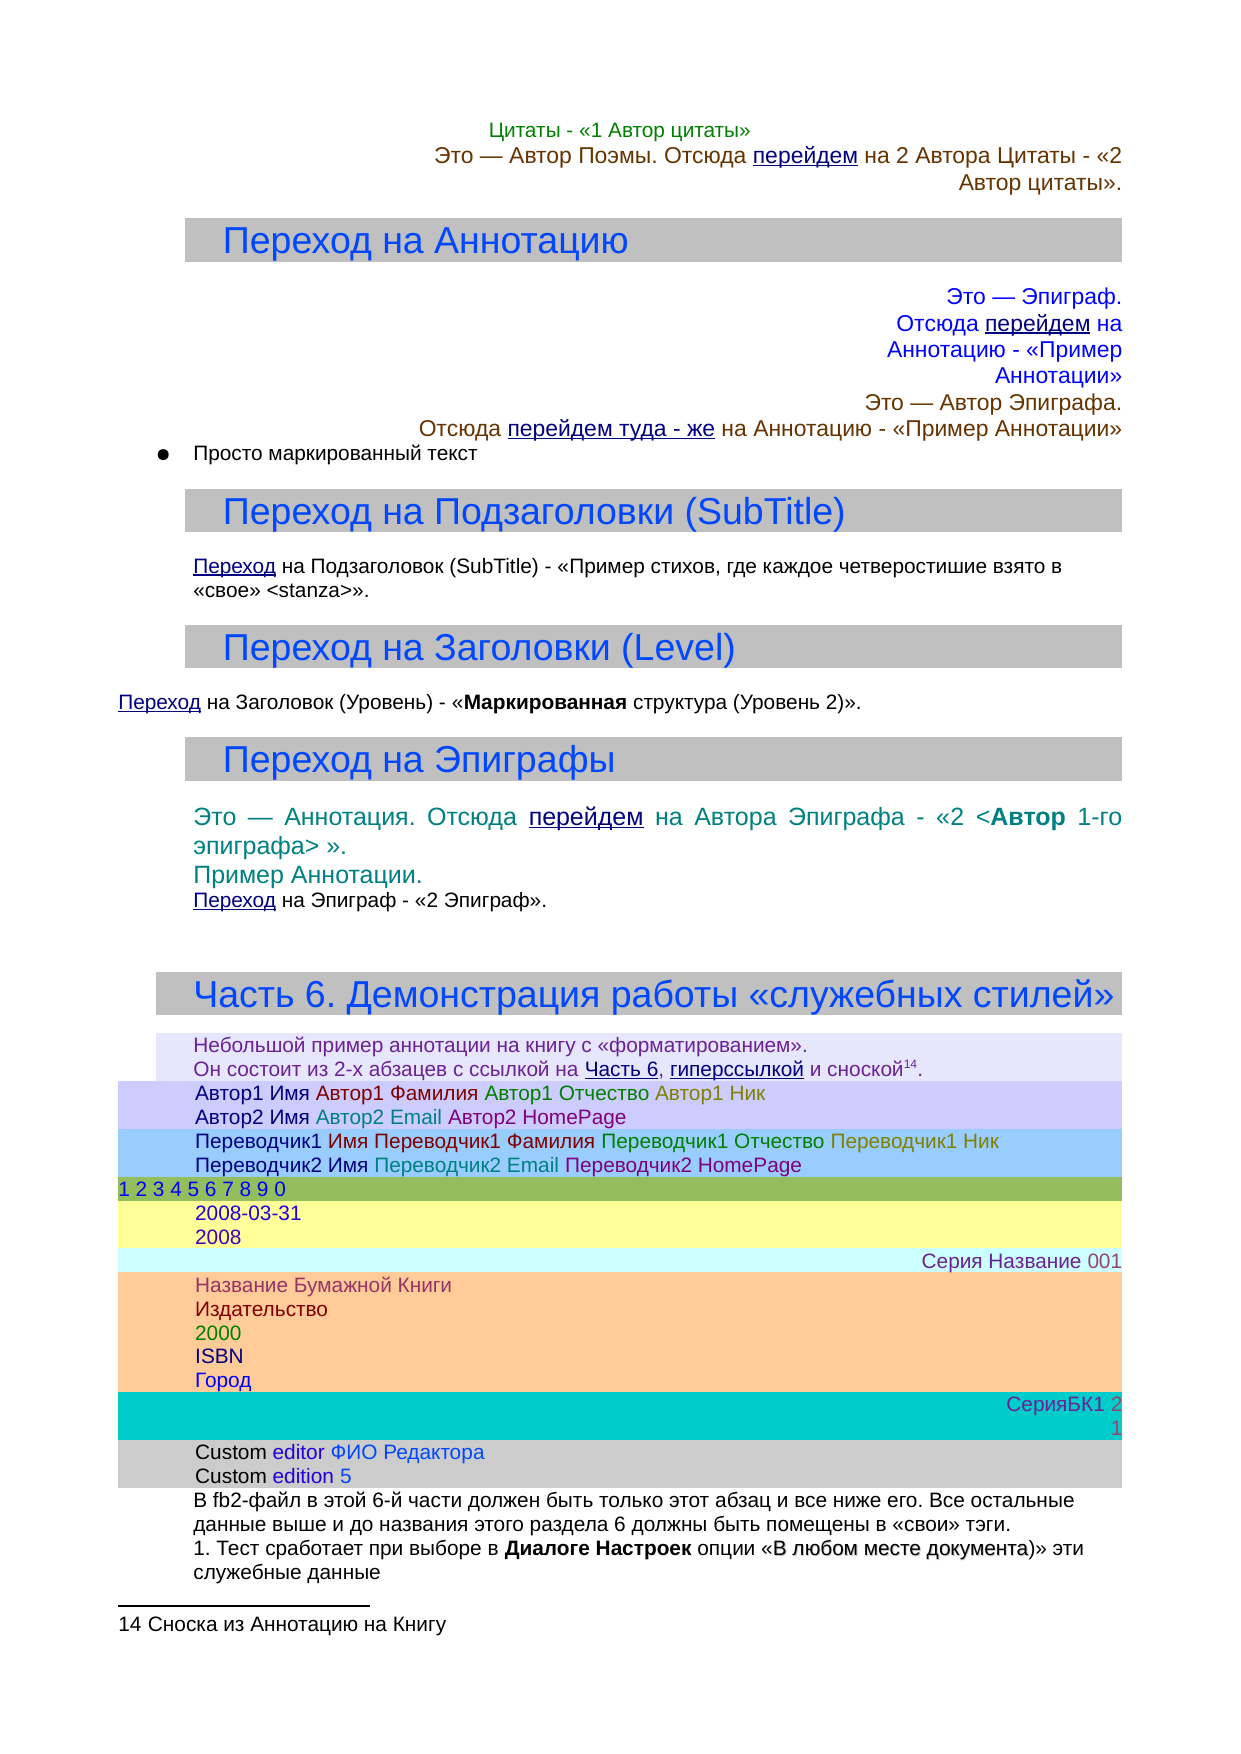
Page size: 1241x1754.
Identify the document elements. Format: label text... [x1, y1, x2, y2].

list Отсюда перейдем туда - же на Аннотацию - «Пример Аннотации» [362, 415, 1122, 441]
list Переход на Аннотацию [185, 218, 1122, 262]
text Custom edition 5 [118, 1464, 1122, 1488]
text Название Бумажной Книги [118, 1272, 1122, 1296]
text Переводчик2 Имя Переводчик2 Email Переводчик2 HomePage [118, 1153, 1122, 1177]
text 1 2 3 4 5 6 7 8 9 0 [118, 1177, 1122, 1201]
text Переход на Заголовок (Уровень) - «Маркированная структура (Уровень 2)». [118, 690, 1122, 714]
list Он состоит из 2-х абзацев с ссылкой на Часть 6, гиперссылкой и сноской. [156, 1057, 1122, 1081]
list Просто маркированный текст [156, 441, 1122, 465]
list В fb2-файл в этой 6-й части должен быть только этот абзац и все ниже его. Все остальные данные выше и до названия этого раздела 6 должны быть помещены в «свои» тэги. [156, 1488, 1122, 1536]
list Это — Эпиграф. [746, 283, 1122, 309]
list Переход на Заголовки (Level) [185, 625, 1122, 668]
list Это — Автор Поэмы. Отсюда перейдем на 2 Автора Цитаты - «2 Автор цитаты». [362, 142, 1122, 195]
text Переводчик1 Имя Переводчик1 Фамилия Переводчик1 Отчество Переводчик1 Ник [118, 1129, 1122, 1153]
list Пример Аннотации. [156, 859, 1122, 888]
text 2000 [118, 1320, 1122, 1344]
list Сноска из Аннотацию на Книгу [118, 1612, 1122, 1636]
text Автор2 Имя Автор2 Email Автор2 HomePage [118, 1105, 1122, 1129]
text Автор1 Имя Автор1 Фамилия Автор1 Отчество Автор1 Ник [118, 1081, 1122, 1105]
list Цитаты - «1 Автор цитаты» [451, 118, 1063, 142]
list Отсюда перейдем на Аннотацию - «Пример Аннотации» [746, 309, 1122, 388]
text Издательство [118, 1296, 1122, 1320]
text 1 [118, 1416, 1122, 1440]
text Custom editor ФИО Редактора [118, 1440, 1122, 1464]
list Переход на Эпиграфы [185, 737, 1122, 781]
text 2008 [118, 1224, 1122, 1248]
list Переход на Подзаголовок (SubTitle) - «Пример стихов, где каждое четверостишие взято в «свое» <stanza>». [156, 553, 1122, 601]
text СерияБК1 2 [118, 1392, 1122, 1416]
text Город [118, 1368, 1122, 1392]
text ISBN [118, 1344, 1122, 1368]
list Небольшой пример аннотации на книгу с «форматированием». [156, 1033, 1122, 1057]
text Серия Название 001 [118, 1248, 1122, 1272]
list Часть 6. Демонстрация работы «служебных стилей» [156, 972, 1122, 1015]
list Переход на Подзаголовки (SubTitle) [185, 489, 1122, 532]
list Это — Аннотация. Отсюда перейдем на Автора Эпиграфа - «2 <Автор 1-го эпиграфа> ». [156, 802, 1122, 859]
list 1. Тест сработает при выборе в Диалоге Настроек опции «В любом месте документа)» эти служебные данные [156, 1536, 1122, 1584]
list Переход на Эпиграф - «2 Эпиграф». [156, 888, 1122, 912]
text 2008-03-31 [118, 1201, 1122, 1224]
list Это — Автор Эпиграфа. [362, 388, 1122, 415]
